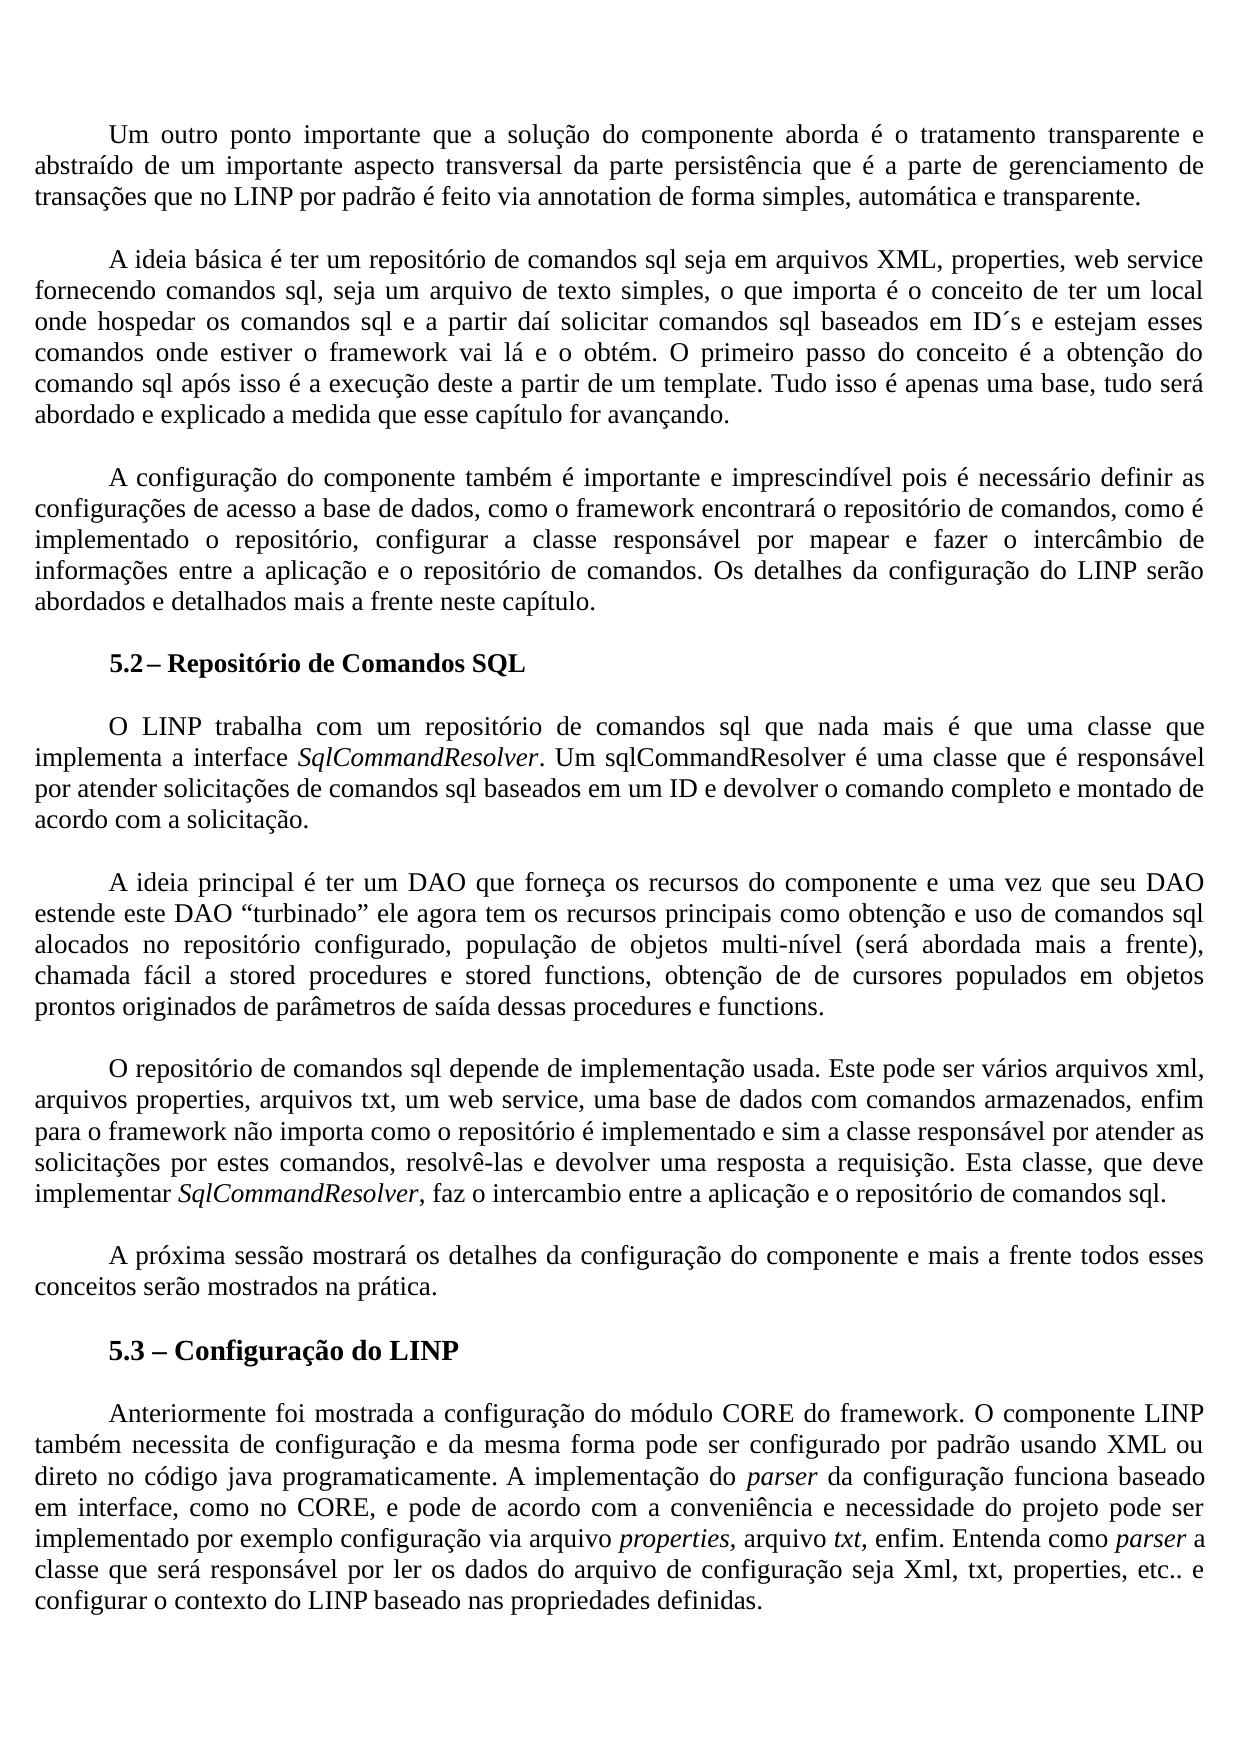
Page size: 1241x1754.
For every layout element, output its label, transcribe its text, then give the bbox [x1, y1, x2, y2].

text Um outro ponto importante que a solução do componente aborda é o tratamento transparente e abstraído de um importante aspecto transversal da parte persistência que é a parte de gerenciamento de transações que no LINP por padrão é feito via annotation de forma simples, automática e transparente. [34, 118, 1206, 212]
text O LINP trabalha com um repositório de comandos sql que nada mais é que uma classe que implementa a interface SqlCommandResolver. Um sqlCommandResolver é uma classe que é responsável por atender solicitações de comandos sql baseados em um ID e devolver o comando completo e montado de acordo com a solicitação. [34, 710, 1206, 834]
text Anteriormente foi mostrada a configuração do módulo CORE do framework. O componente LINP também necessita de configuração e da mesma forma pode ser configurado por padrão usando XML ou direto no código java programaticamente. A implementação do parser da configuração funciona baseado em interface, como no CORE, e pode de acordo com a conveniência e necessidade do projeto pode ser implementado por exemplo configuração via arquivo properties, arquivo txt, enfim. Entenda como parser a classe que será responsável por ler os dados do arquivo de configuração seja Xml, txt, properties, etc.. e configurar o contexto do LINP baseado nas propriedades definidas. [34, 1397, 1206, 1616]
text A ideia básica é ter um repositório de comandos sql seja em arquivos XML, properties, web service fornecendo comandos sql, seja um arquivo de texto simples, o que importa é o conceito de ter um local onde hospedar os comandos sql e a partir daí solicitar comandos sql baseados em ID´s e estejam esses comandos onde estiver o framework vai lá e o obtém. O primeiro passo do conceito é a obtenção do comando sql após isso é a execução deste a partir de um template. Tudo isso é apenas uma base, tudo será abordado e explicado a medida que esse capítulo for avançando. [34, 243, 1206, 429]
text O repositório de comandos sql depende de implementação usada. Este pode ser vários arquivos xml, arquivos properties, arquivos txt, um web service, uma base de dados com comandos armazenados, enfim para o framework não importa como o repositório é implementado e sim a classe responsável por atender as solicitações por estes comandos, resolvê-las e devolver uma resposta a requisição. Esta classe, que deve implementar SqlCommandResolver, faz o intercambio entre a aplicação e o repositório de comandos sql. [34, 1052, 1206, 1208]
text 5.3 – Configuração do LINP [34, 1333, 1206, 1366]
list – Repositório de Comandos SQL [109, 648, 1206, 679]
text A configuração do componente também é importante e imprescindível pois é necessário definir as configurações de acesso a base de dados, como o framework encontrará o repositório de comandos, como é implementado o repositório, configurar a classe responsável por mapear e fazer o intercâmbio de informações entre a aplicação e o repositório de comandos. Os detalhes da configuração do LINP serão abordados e detalhados mais a frente neste capítulo. [34, 461, 1206, 616]
text A próxima sessão mostrará os detalhes da configuração do componente e mais a frente todos esses conceitos serão mostrados na prática. [34, 1239, 1206, 1302]
text A ideia principal é ter um DAO que forneça os recursos do componente e uma vez que seu DAO estende este DAO “turbinado” ele agora tem os recursos principais como obtenção e uso de comandos sql alocados no repositório configurado, população de objetos multi-nível (será abordada mais a frente), chamada fácil a stored procedures e stored functions, obtenção de de cursores populados em objetos prontos originados de parâmetros de saída dessas procedures e functions. [34, 866, 1206, 1021]
